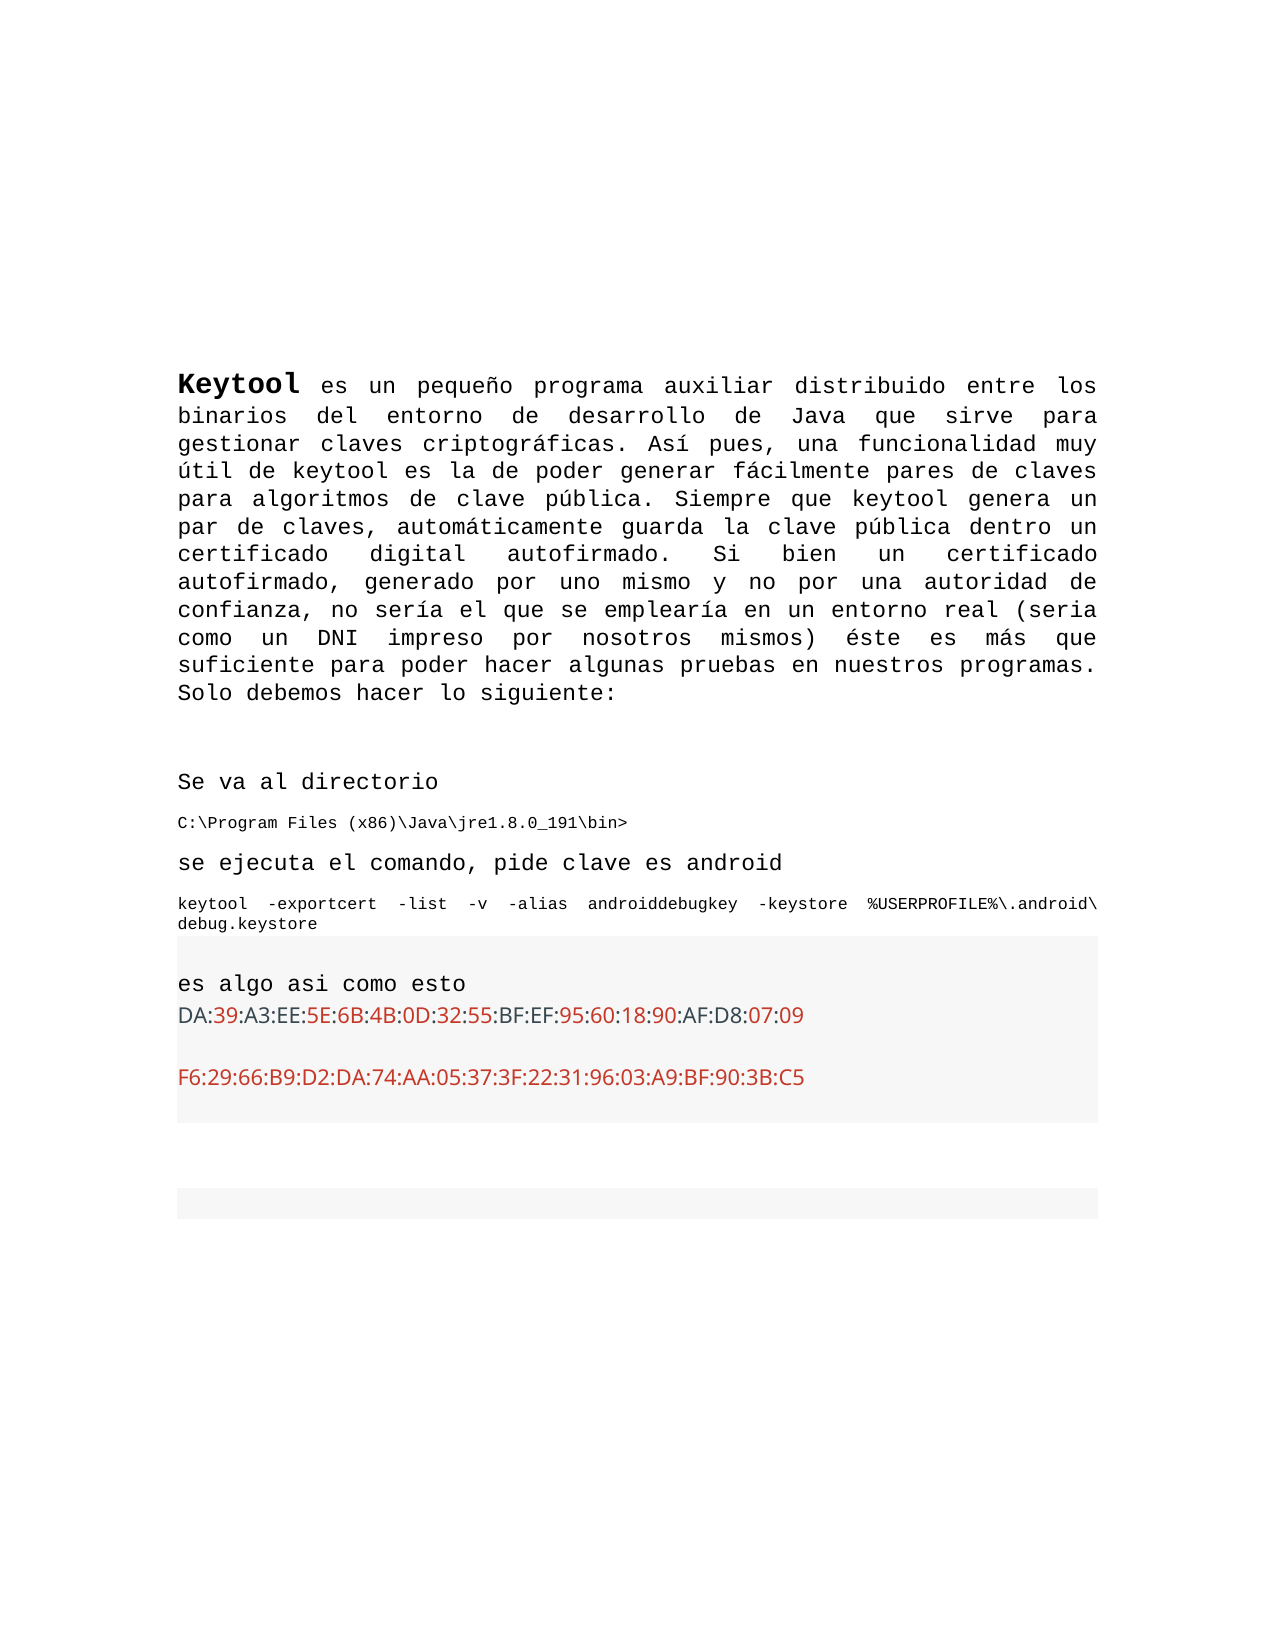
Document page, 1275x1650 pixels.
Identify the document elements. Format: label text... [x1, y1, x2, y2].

text es algo asi como esto [177, 967, 1098, 998]
text keytool -exportcert -list -v -alias androiddebugkey -keystore %USERPROFILE%\.android\debug.keystore [177, 896, 1098, 934]
text F6:29:66:B9:D2:DA:74:AA:05:37:3F:22:31:96:03:A9:BF:90:3B:C5 [177, 1061, 1098, 1092]
text Se va al directorio [177, 770, 1098, 796]
text C:\Program Files (x86)\Java\jre1.8.0_191\bin> [177, 814, 1098, 833]
text DA:39:A3:EE:5E:6B:4B:0D:32:55:BF:EF:95:60:18:90:AF:D8:07:09 [177, 998, 1098, 1029]
text Keytool es un pequeño programa auxiliar distribuido entre los binarios del entorno de desarrollo de Java que sirve para gestionar claves criptográficas. Así pues, una funcionalidad muy útil de keytool es la de poder generar fácilmente pares de claves para algoritmos de clave pública. Siempre que keytool genera un par de claves, automáticamente guarda la clave pública dentro un certificado digital autofirmado. Si bien un certificado autofirmado, generado por uno mismo y no por una autoridad de confianza, no sería el que se emplearía en un entorno real (seria como un DNI impreso por nosotros mismos) éste es más que suficiente para poder hacer algunas pruebas en nuestros programas. Solo debemos hacer lo siguiente: [177, 369, 1098, 707]
text se ejecuta el comando, pide clave es android [177, 851, 1098, 877]
